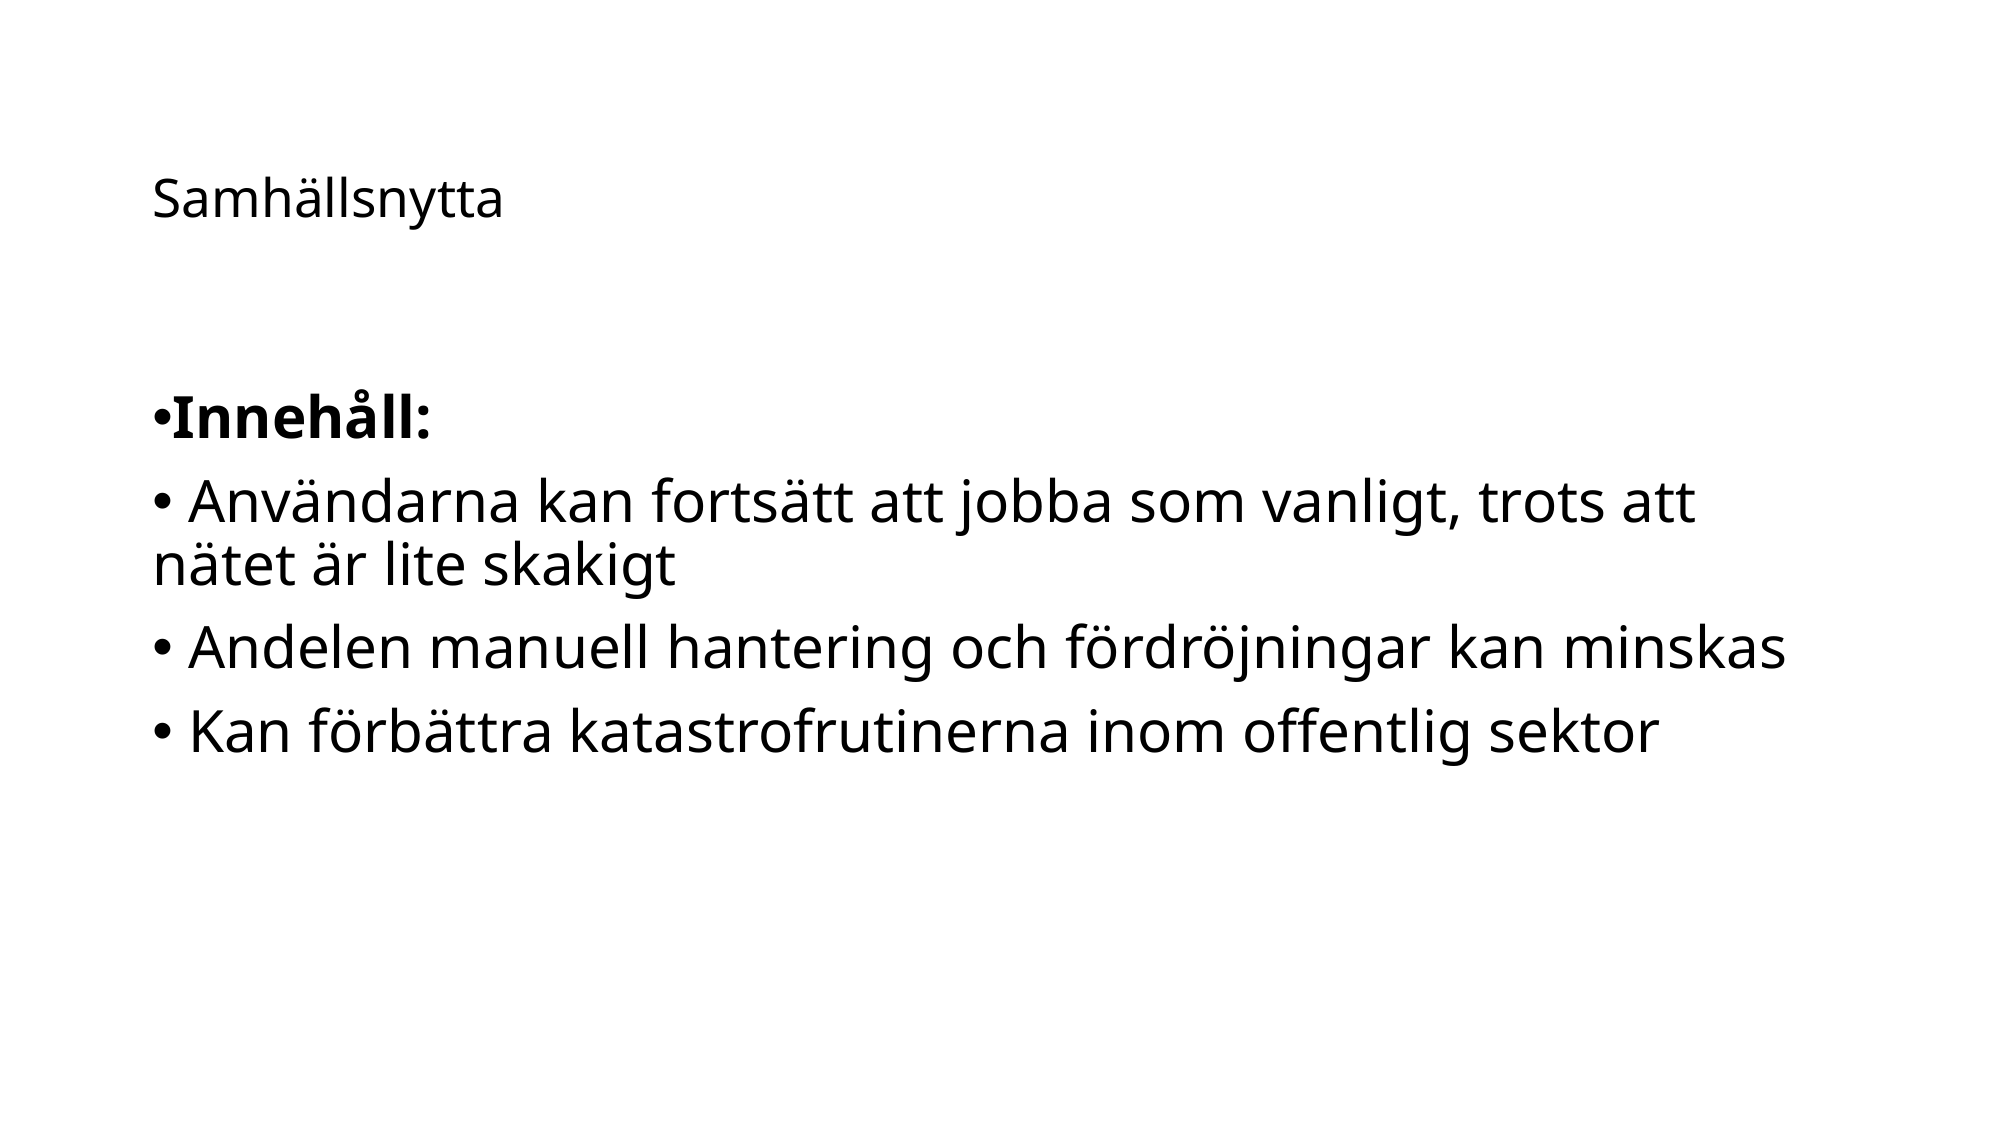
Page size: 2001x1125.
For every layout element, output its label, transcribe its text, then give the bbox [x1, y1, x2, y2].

title Samhällsnytta [137, 163, 1863, 300]
list Innehåll: Användarna kan fortsätt att jobba som vanligt, trots att nätet är lite skakigt Andelen manuell hantering och fördröjningar kan minskas Kan förbättra katastrofrutinerna inom offentlig sektor [137, 381, 1863, 1014]
